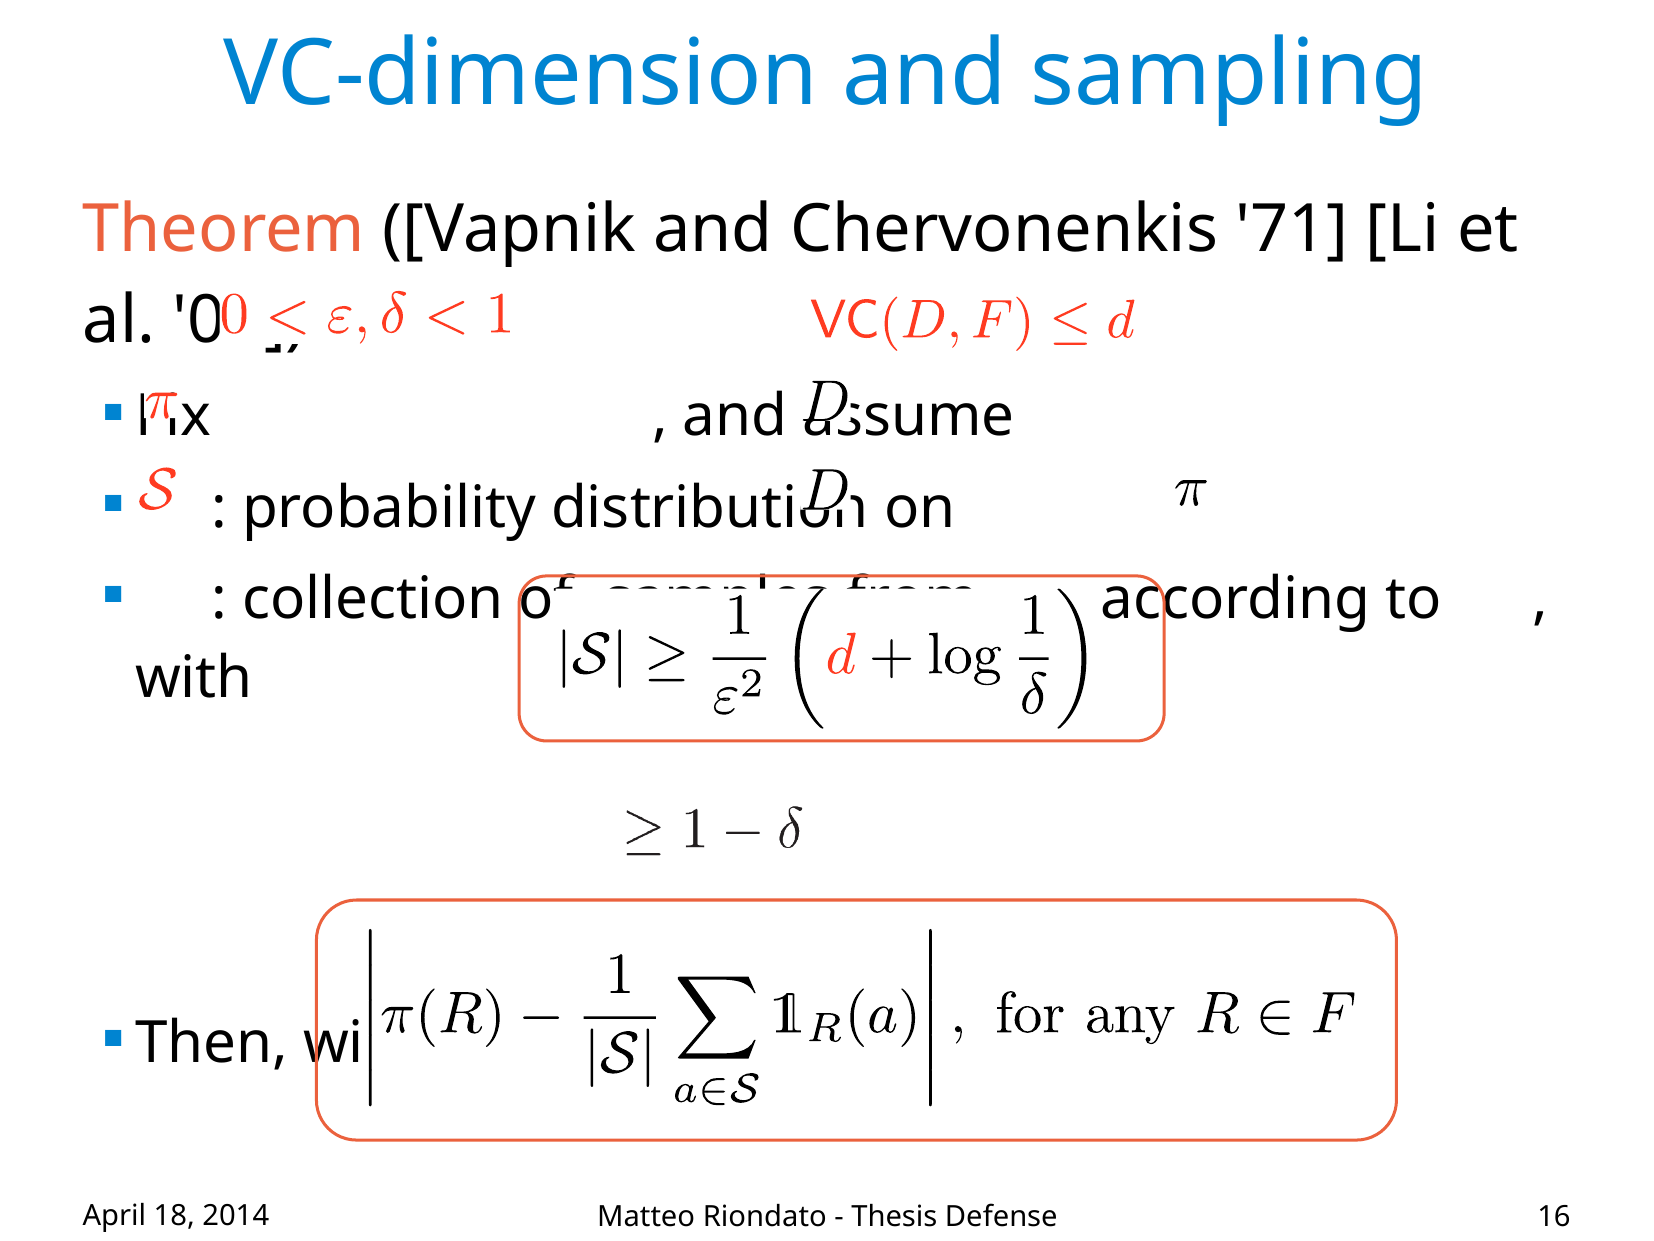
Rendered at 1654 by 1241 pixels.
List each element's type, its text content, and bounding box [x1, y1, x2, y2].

text_box [1173, 480, 1210, 506]
text_box [555, 588, 1099, 729]
list Theorem ([Vapnik and Chervonenkis '71] [Li et al. '08]) Fix , and assume : probability distribution on : collection of samples from , according to , with Then, with probability [82, 180, 1571, 1186]
picture [612, 803, 819, 861]
text_box [138, 467, 179, 511]
text_box [800, 469, 851, 510]
text_box [810, 296, 1135, 351]
title VC-dimension and sampling [82, 0, 1571, 139]
text_box [360, 928, 1357, 1107]
text_box [800, 380, 851, 421]
text_box [144, 392, 180, 419]
text_box [219, 290, 515, 344]
